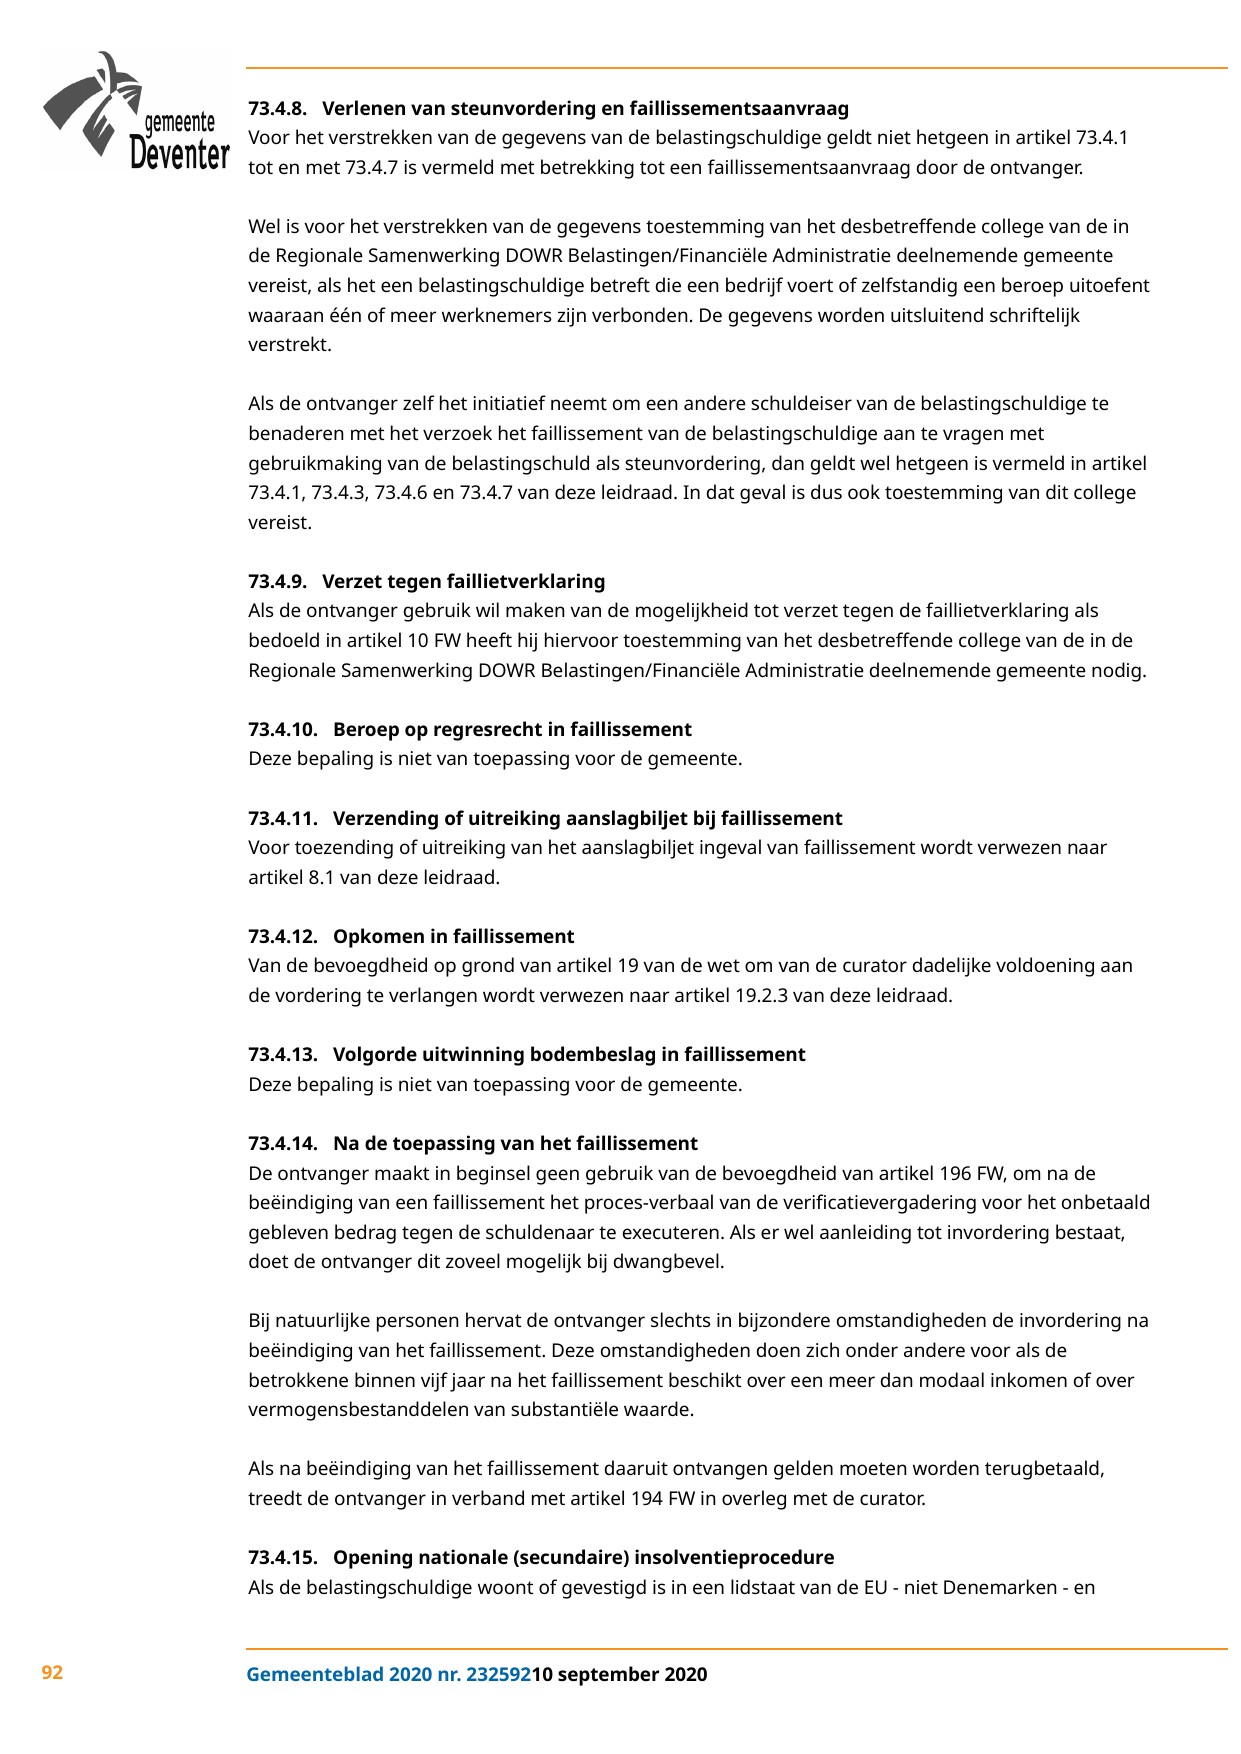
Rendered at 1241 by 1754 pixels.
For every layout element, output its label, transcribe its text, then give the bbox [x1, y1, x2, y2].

text Als de belastingschuldige woont of gevestigd is in een lidstaat van de EU - niet Denemarken - en [248, 1574, 1152, 1600]
text Wel is voor het verstrekken van de gegevens toestemming van het desbetreffende college van de in de Regionale Samenwerking DOWR Belastingen/Financiële Administratie deelnemende gemeente vereist, als het een belastingschuldige betreft die een bedrijf voert of zelfstandig een beroep uitoefent waaraan één of meer werknemers zijn verbonden. De gegevens worden uitsluitend schriftelijk verstrekt. [248, 213, 1152, 357]
text 73.4.14. Na de toepassing van het faillissement [248, 1130, 1152, 1156]
text 73.4.15. Opening nationale (secundaire) insolventieprocedure [248, 1544, 1152, 1570]
text 73.4.8. Verlenen van steunvordering en faillissementsaanvraag [248, 95, 1152, 121]
text De ontvanger maakt in beginsel geen gebruik van de bevoegdheid van artikel 196 FW, om na de beëindiging van een faillissement het proces-verbaal van de verificatievergadering voor het onbetaald gebleven bedrag tegen de schuldenaar te executeren. Als er wel aanleiding tot invordering bestaat, doet de ontvanger dit zoveel mogelijk bij dwangbevel. [248, 1160, 1152, 1274]
text 73.4.10. Beroep op regresrecht in faillissement [248, 716, 1152, 742]
text Van de bevoegdheid op grond van artikel 19 van de wet om van de curator dadelijke voldoening aan de vordering te verlangen wordt verwezen naar artikel 19.2.3 van deze leidraad. [248, 953, 1152, 1008]
text 73.4.13. Volgorde uitwinning bodembeslag in faillissement [248, 1041, 1152, 1067]
text Voor het verstrekken van de gegevens van de belastingschuldige geldt niet hetgeen in artikel 73.4.1 tot en met 73.4.7 is vermeld met betrekking tot een faillissementsaanvraag door de ontvanger. [248, 124, 1152, 180]
picture [41, 47, 231, 172]
text Deze bepaling is niet van toepassing voor de gemeente. [248, 746, 1152, 771]
text 73.4.12. Opkomen in faillissement [248, 923, 1152, 949]
text Voor toezending of uitreiking van het aanslagbiljet ingeval van faillissement wordt verwezen naar artikel 8.1 van deze leidraad. [248, 834, 1152, 890]
text Als de ontvanger zelf het initiatief neemt om een andere schuldeiser van de belastingschuldige te benaderen met het verzoek het faillissement van de belastingschuldige aan te vragen met gebruikmaking van de belastingschuld als steunvordering, dan geldt wel hetgeen is vermeld in artikel 73.4.1, 73.4.3, 73.4.6 en 73.4.7 van deze leidraad. In dat geval is dus ook toestemming van dit college vereist. [248, 391, 1152, 535]
text Als na beëindiging van het faillissement daaruit ontvangen gelden moeten worden terugbetaald, treedt de ontvanger in verband met artikel 194 FW in overleg met de curator. [248, 1456, 1152, 1511]
text Bij natuurlijke personen hervat de ontvanger slechts in bijzondere omstandigheden de invordering na beëindiging van het faillissement. Deze omstandigheden doen zich onder andere voor als de betrokkene binnen vijf jaar na het faillissement beschikt over een meer dan modaal inkomen of over vermogensbestanddelen van substantiële waarde. [248, 1308, 1152, 1422]
text 73.4.11. Verzending of uitreiking aanslagbiljet bij faillissement [248, 805, 1152, 831]
text Als de ontvanger gebruik wil maken van de mogelijkheid tot verzet tegen de faillietverklaring als bedoeld in artikel 10 FW heeft hij hiervoor toestemming van het desbetreffende college van de in de Regionale Samenwerking DOWR Belastingen/Financiële Administratie deelnemende gemeente nodig. [248, 598, 1152, 683]
text Deze bepaling is niet van toepassing voor de gemeente. [248, 1071, 1152, 1097]
text 73.4.9. Verzet tegen faillietverklaring [248, 568, 1152, 594]
